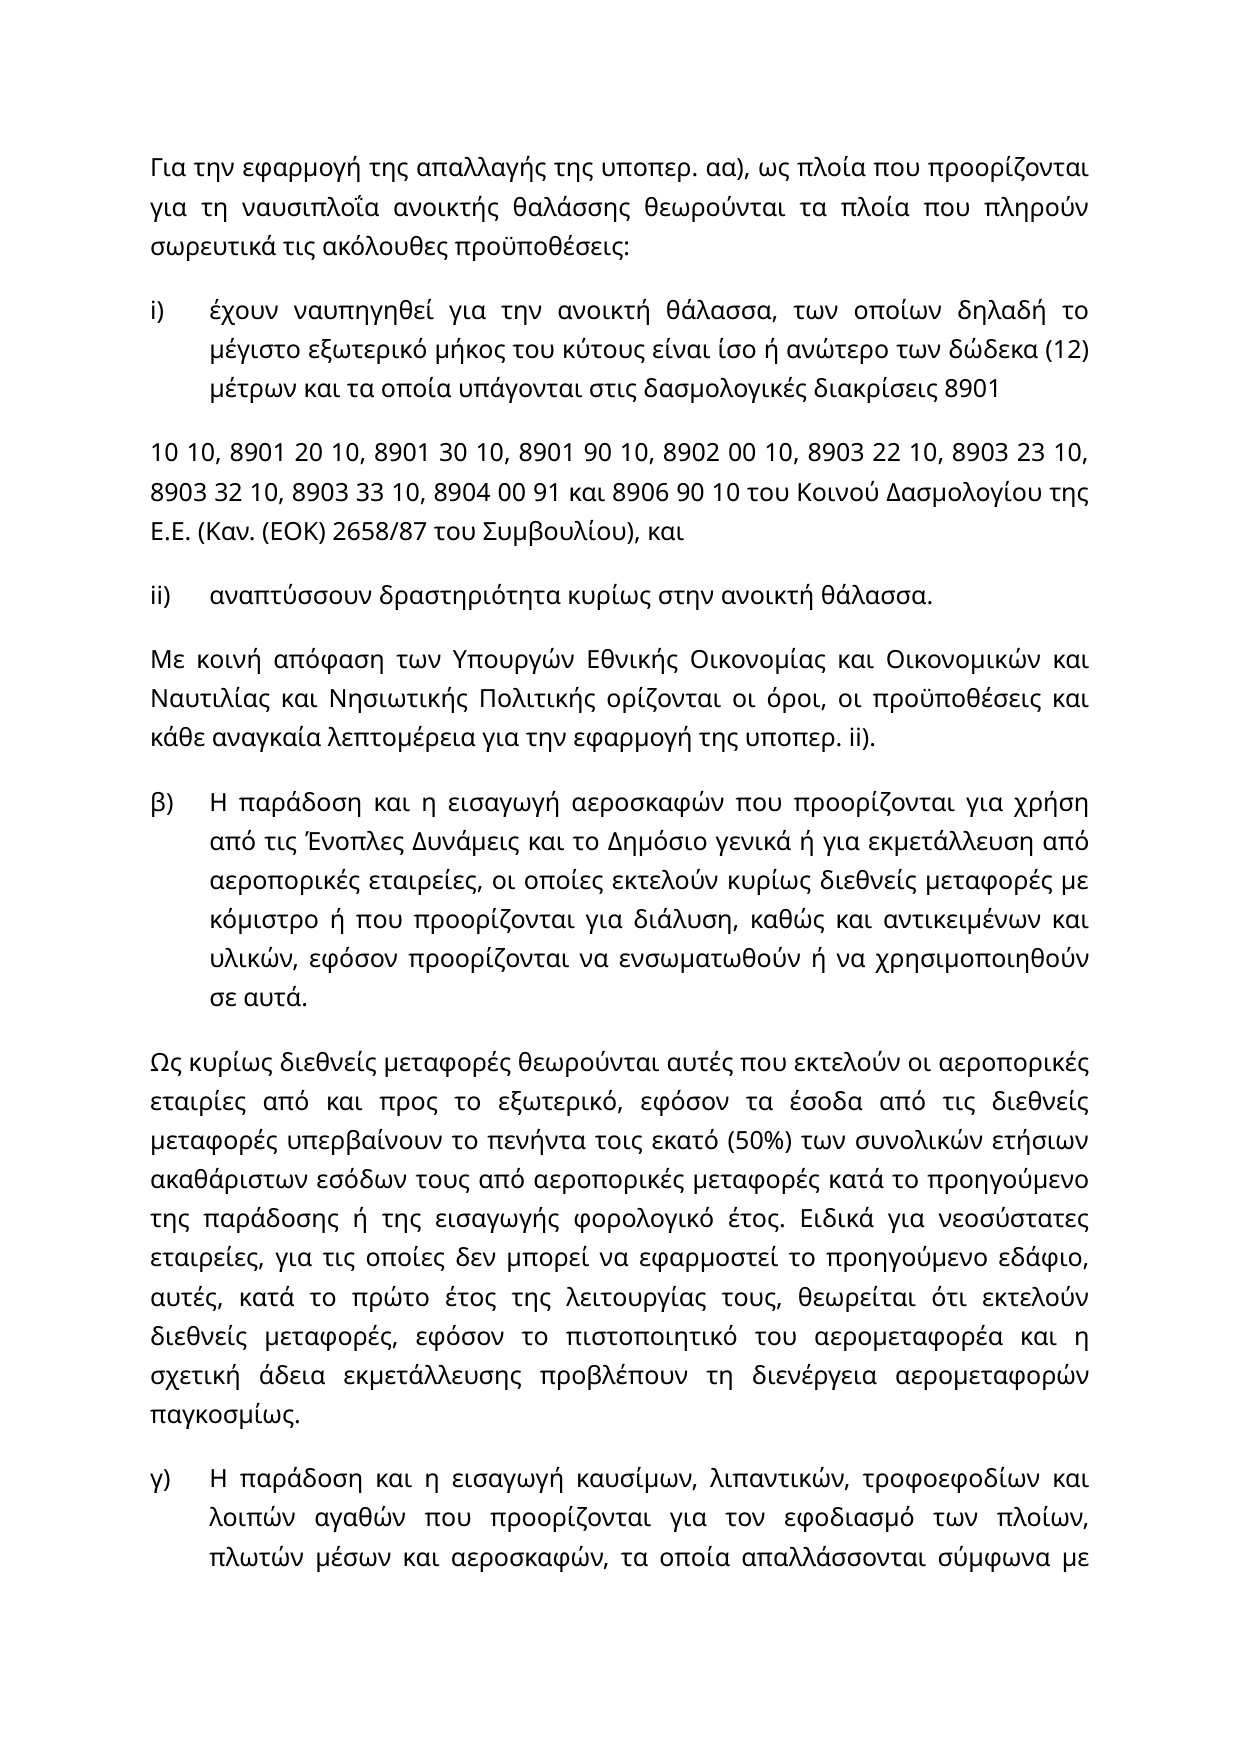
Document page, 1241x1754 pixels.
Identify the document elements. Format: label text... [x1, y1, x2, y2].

text Ως κυρίως διεθνείς μεταφορές θεωρούνται αυτές που εκτελούν οι αεροπορικές εταιρίες από και προς το εξωτερικό, εφόσον τα έσοδα από τις διεθνείς μεταφορές υπερβαίνουν το πενήντα τοις εκατό (50%) των συνολικών ετήσιων ακαθάριστων εσόδων τους από αεροπορικές μεταφορές κατά το προηγούμενο της παράδοσης ή της εισαγωγής φορολογικό έτος. Ειδικά για νεοσύστατες εταιρείες, για τις οποίες δεν μπορεί να εφαρμοστεί το προηγούμενο εδάφιο, αυτές, κατά το πρώτο έτος της λειτουργίας τους, θεωρείται ότι εκτελούν διεθνείς μεταφορές, εφόσον το πιστοποιητικό του αερομεταφορέα και η σχετική άδεια εκμετάλλευσης προβλέπουν τη διενέργεια αερομεταφορών παγκοσμίως. [150, 1044, 1090, 1431]
list ii) αναπτύσσουν δραστηριότητα κυρίως στην ανοικτή θάλασσα. [150, 577, 1090, 612]
text Για την εφαρμογή της απαλλαγής της υποπερ. αα), ως πλοία που προορίζονται για τη ναυσιπλοΐα ανοικτής θαλάσσης θεωρούνται τα πλοία που πληρούν σωρευτικά τις ακόλουθες προϋποθέσεις: [150, 150, 1090, 262]
list i) έχουν ναυπηγηθεί για την ανοικτή θάλασσα, των οποίων δηλαδή το μέγιστο εξωτερικό μήκος του κύτους είναι ίσο ή ανώτερο των δώδεκα (12) μέτρων και τα οποία υπάγονται στις δασμολογικές διακρίσεις 8901 [150, 292, 1090, 405]
list γ) Η παράδοση και η εισαγωγή καυσίμων, λιπαντικών, τροφοεφοδίων και λοιπών αγαθών που προορίζονται για τον εφοδιασμό των πλοίων, πλωτών μέσων και αεροσκαφών, τα οποία απαλλάσσονται σύμφωνα με [150, 1461, 1090, 1573]
text Με κοινή απόφαση των Υπουργών Εθνικής Οικονομίας και Οικονομικών και Ναυτιλίας και Νησιωτικής Πολιτικής ορίζονται οι όροι, οι προϋποθέσεις και κάθε αναγκαία λεπτομέρεια για την εφαρμογή της υποπερ. ii). [150, 642, 1090, 754]
list β) Η παράδοση και η εισαγωγή αεροσκαφών που προορίζονται για χρήση από τις Ένοπλες Δυνάμεις και το Δημόσιο γενικά ή για εκμετάλλευση από αεροπορικές εταιρείες, οι οποίες εκτελούν κυρίως διεθνείς μεταφορές με κόμιστρο ή που προορίζονται για διάλυση, καθώς και αντικειμένων και υλικών, εφόσον προορίζονται να ενσωματωθούν ή να χρησιμοποιηθούν σε αυτά. [150, 784, 1090, 1014]
text 10 10, 8901 20 10, 8901 30 10, 8901 90 10, 8902 00 10, 8903 22 10, 8903 23 10, 8903 32 10, 8903 33 10, 8904 00 91 και 8906 90 10 του Κοινού Δασμολογίου της Ε.Ε. (Καν. (ΕΟΚ) 2658/87 του Συμβουλίου), και [150, 435, 1090, 547]
